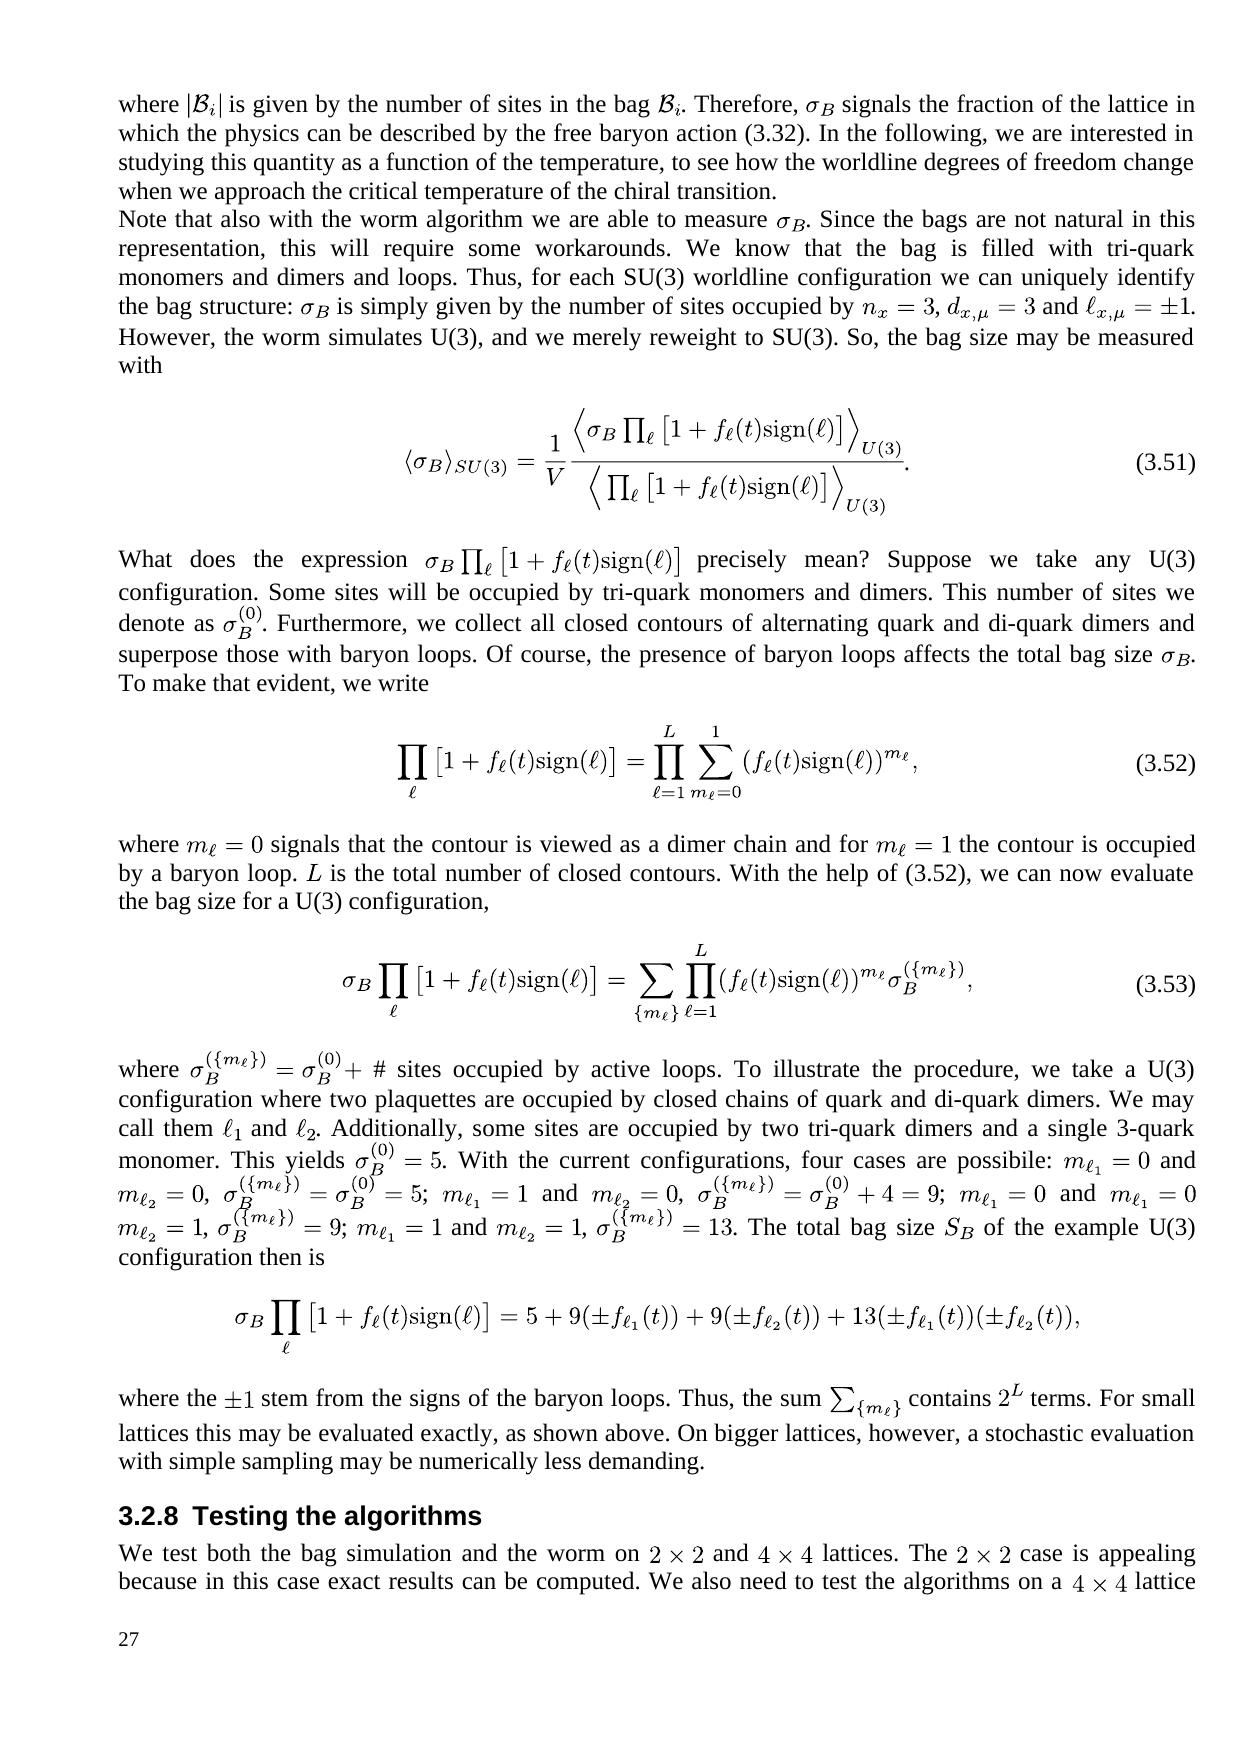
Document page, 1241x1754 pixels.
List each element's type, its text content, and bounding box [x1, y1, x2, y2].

text [118, 408, 866, 516]
text where signals that the contour is viewed as a dimer chain and for the contour is occupied by a baryon loop. is the total number of closed contours. With the help of (3.52), we can now evaluate the bag size for a U(3) configuration, [118, 829, 1196, 915]
text We test both the bag simulation and the worm on and lattices. The case is appealing because in this case exact results can be computed. We also need to test the algorithms on a lattice [118, 1538, 1196, 1595]
text (3.53) [704, 944, 1196, 1022]
text where the stem from the signs of the baryon loops. Thus, the sum contains terms. For small lattices this may be evaluated exactly, as shown above. On bigger lattices, however, a stochastic evaluation with simple sampling may be numerically less demanding. [118, 1383, 1196, 1475]
text [118, 944, 698, 1022]
text where is given by the number of sites in the bag . Therefore, signals the fraction of the lattice in which the physics can be described by the free baryon action (3.32). In the following, we are interested in studying this quantity as a function of the temperature, to see how the worldline degrees of freedom change when we approach the critical temperature of the chiral transition. [118, 89, 1196, 204]
text Note that also with the worm algorithm we are able to measure . Since the bags are not natural in this representation, this will require some workarounds. We know that the bag is filled with tri-quark monomers and dimers and loops. Thus, for each SU(3) worldline configuration we can uniquely identify the bag structure: is simply given by the number of sites occupied by , and . However, the worm simulates U(3), and we merely reweight to SU(3). So, the bag size may be measured with [118, 204, 1196, 379]
text . (3.51) [850, 408, 1196, 516]
text What does the expression precisely mean? Suppose we take any U(3) configuration. Some sites will be occupied by tri-quark monomers and dimers. This number of sites we denote as . Furthermore, we collect all closed contours of alternating quark and di-quark dimers and superpose those with baryon loops. Of course, the presence of baryon loops affects the total bag size . To make that evident, we write [118, 544, 1196, 696]
text (3.52) [717, 725, 1196, 800]
text where # sites occupied by active loops. To illustrate the procedure, we take a U(3) configuration where two plaquettes are occupied by closed chains of quark and di-quark dimers. We may call them and . Additionally, some sites are occupied by two tri-quark dimers and a single 3-quark monomer. This yields . With the current configurations, four cases are possibile: and , ; and , ; and , ; and , . The total bag size of the example U(3) configuration then is [118, 1051, 1196, 1271]
subtitle Testing the algorithms [118, 1500, 1196, 1531]
text [118, 725, 666, 800]
